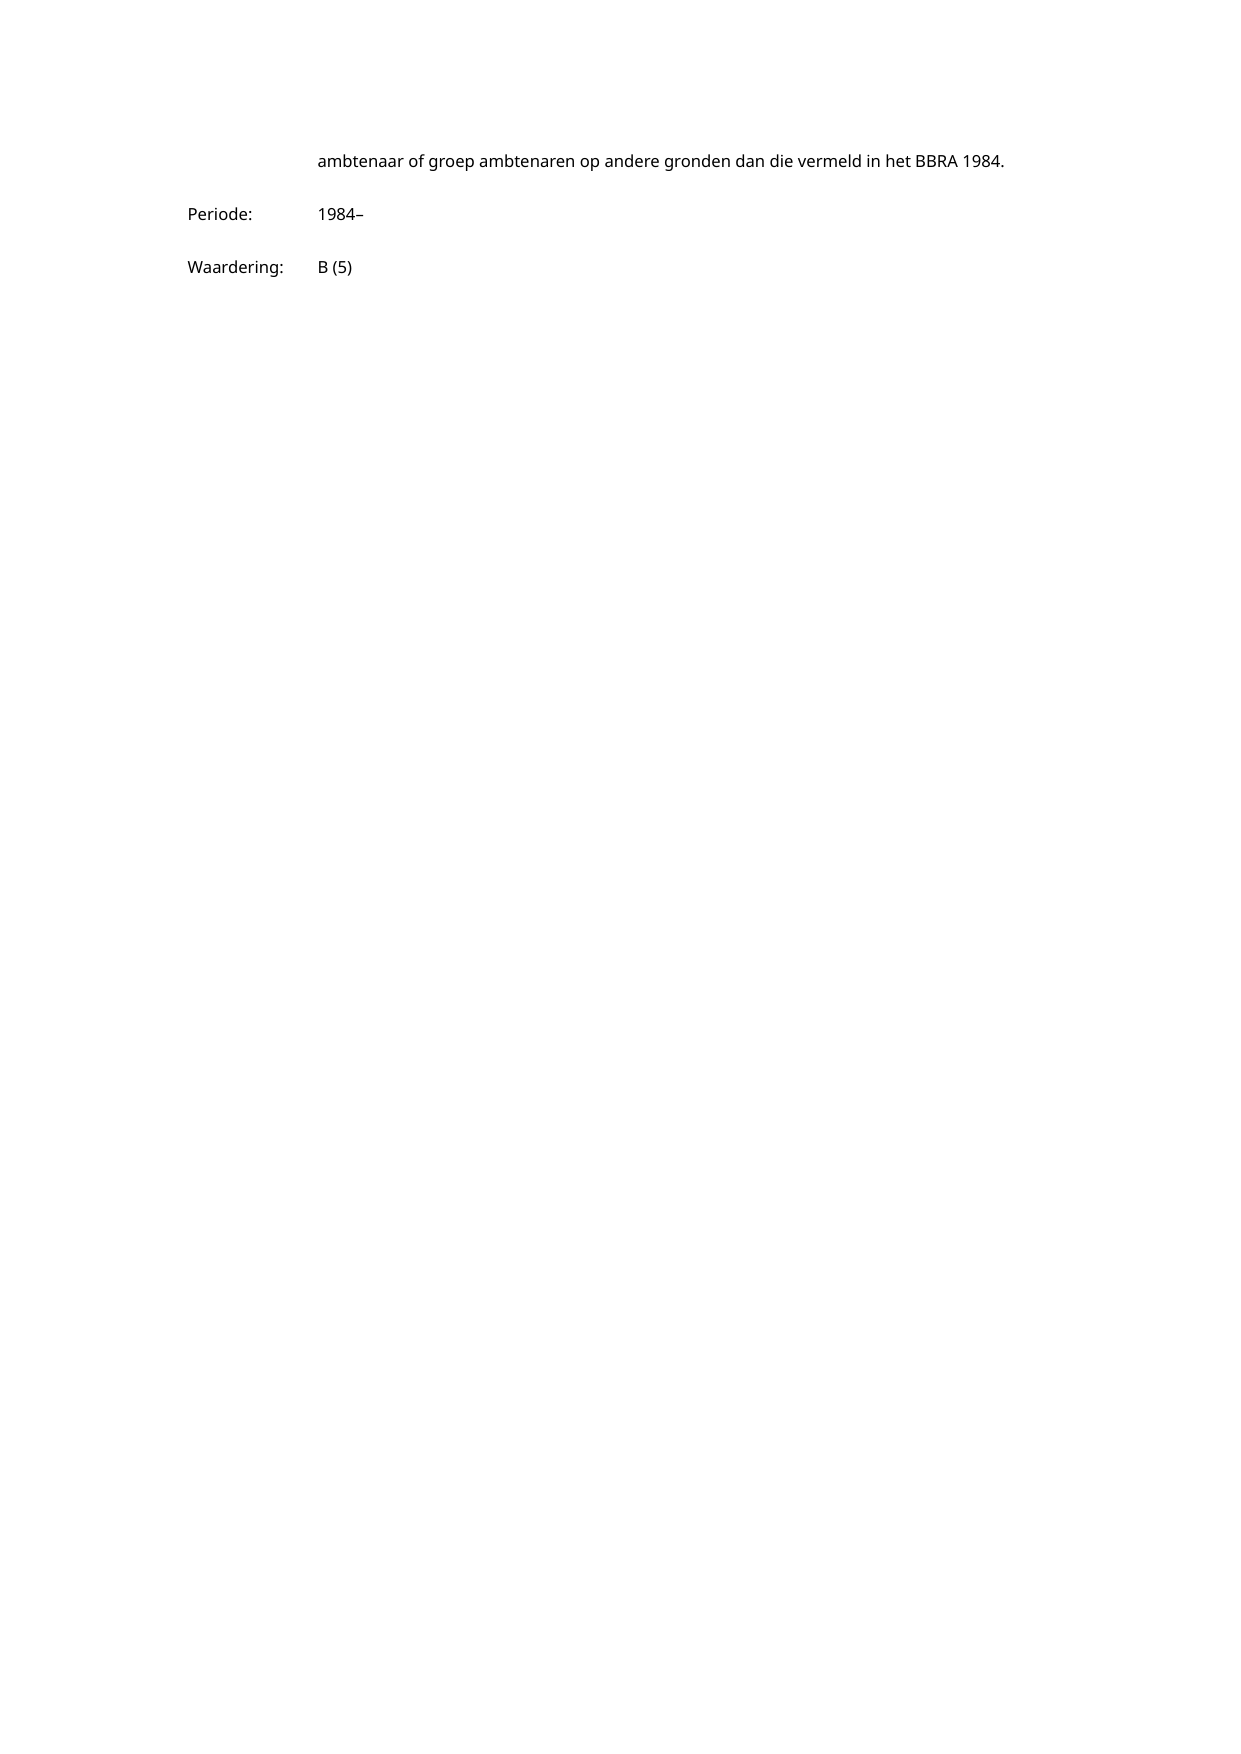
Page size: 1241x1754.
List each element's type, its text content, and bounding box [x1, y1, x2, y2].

table_cell ambtenaar of groep ambtenaren op andere gronden dan die vermeld in het BBRA 1984. [317, 150, 1053, 203]
table_cell B (5) [317, 255, 1053, 308]
table_cell 1984– [317, 203, 1053, 255]
table_cell Waardering: [188, 255, 317, 308]
table_cell [188, 150, 317, 203]
table_cell Periode: [188, 203, 317, 255]
